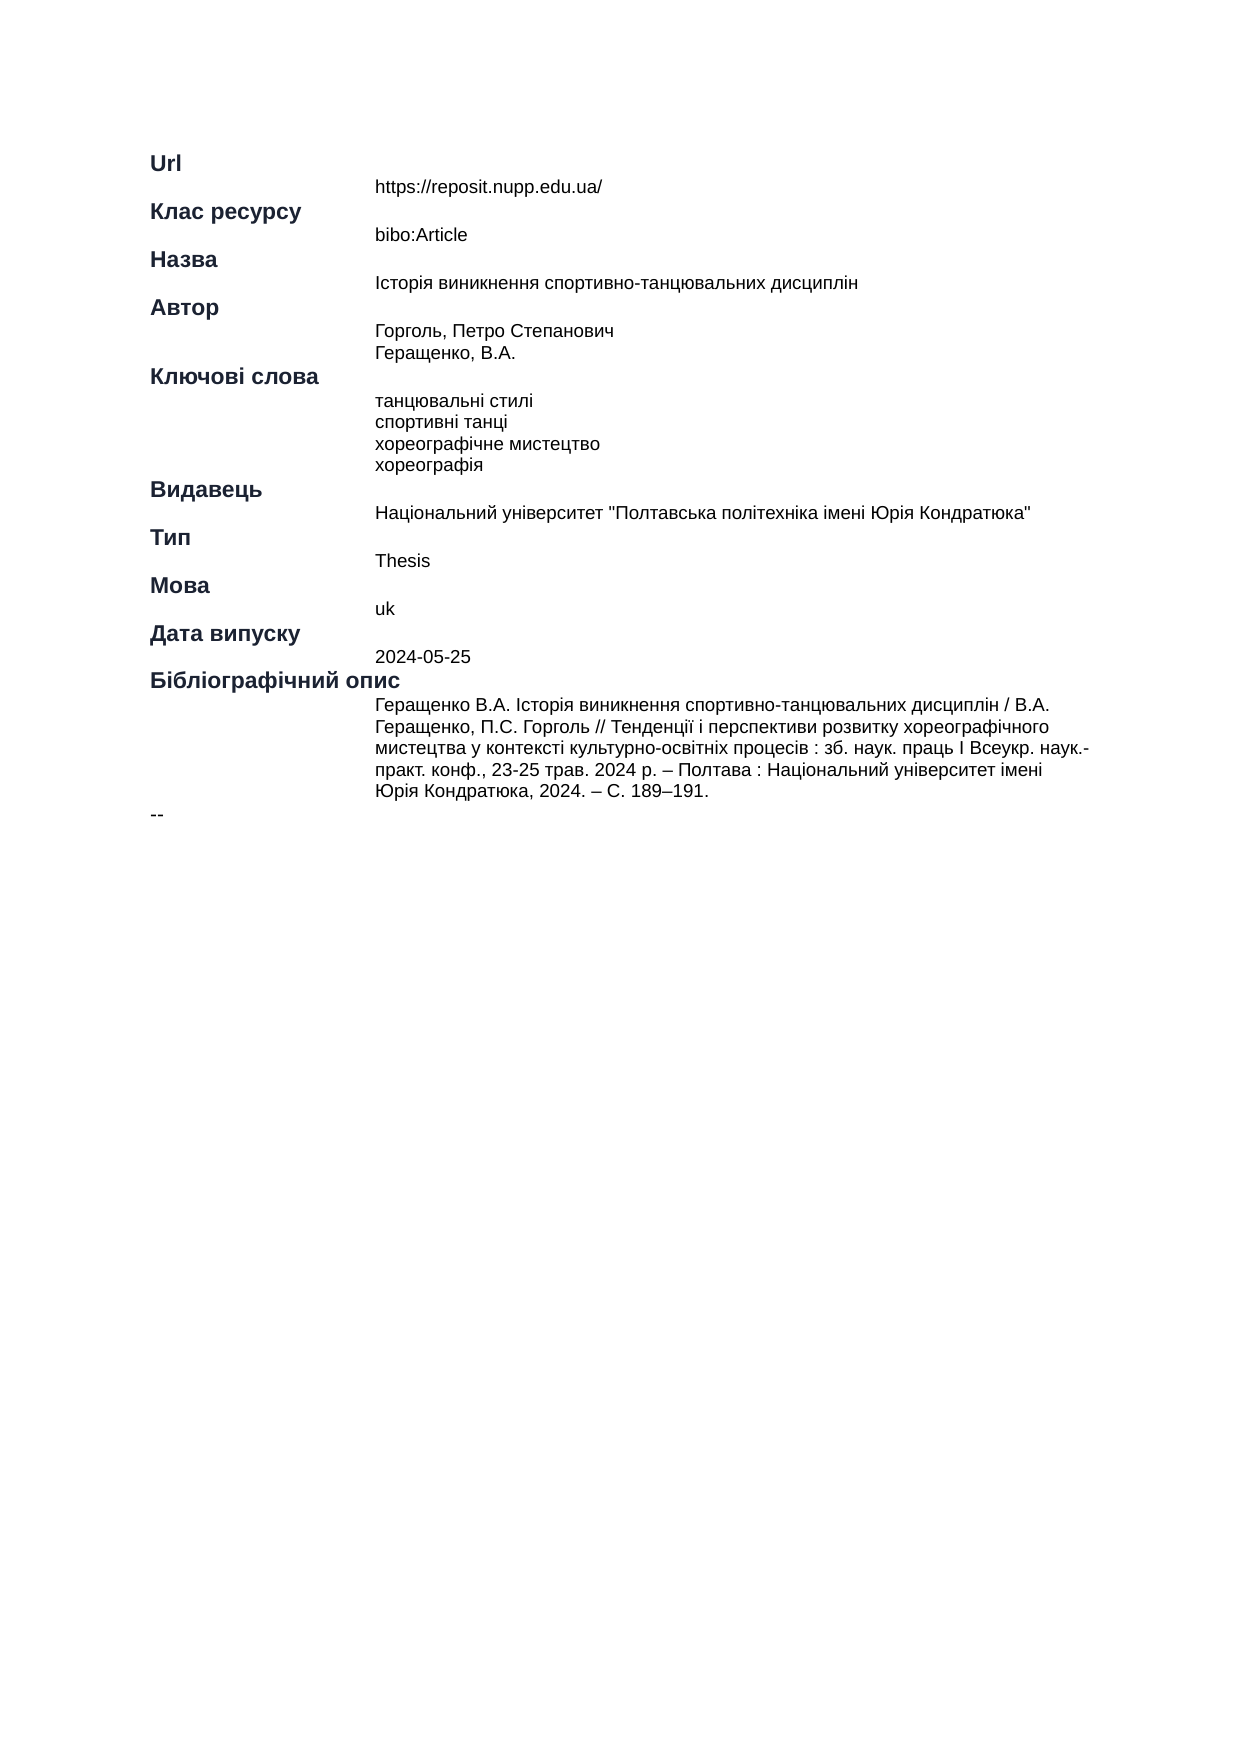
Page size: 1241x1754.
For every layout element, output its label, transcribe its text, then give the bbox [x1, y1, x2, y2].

text -- [150, 802, 1090, 826]
text Геращенко В.А. Історія виникнення спортивно-танцювальних дисциплін / В.А. Геращенко, П.С. Горголь // Тенденції і перспективи розвитку хореографічного мистецтва у контексті культурно-освітніх процесів : зб. наук. праць I Всеукр. наук.-практ. конф., 23-25 трав. 2024 р. – Полтава : Національний університет імені Юрія Кондратюка, 2024. – С. 189–191. [375, 694, 1090, 802]
text Клас ресурсу [150, 198, 1090, 224]
text Ключові слова [150, 363, 1090, 389]
text https://reposit.nupp.edu.ua/ [375, 176, 1090, 198]
text Бібліографічний опис [150, 667, 1090, 694]
text uk [375, 598, 1090, 619]
text танцювальні стилі [375, 389, 1090, 411]
text спортивні танці [375, 411, 1090, 433]
text Thesis [375, 550, 1090, 572]
text Національний університет "Полтавська політехніка імені Юрія Кондратюка" [375, 502, 1090, 524]
text Url [150, 150, 1090, 176]
text Автор [150, 294, 1090, 320]
text Тип [150, 524, 1090, 550]
text Дата випуску [150, 619, 1090, 646]
text Геращенко, В.А. [375, 342, 1090, 363]
text хореографічне мистецтво [375, 433, 1090, 454]
text Видавець [150, 476, 1090, 502]
text Історія виникнення спортивно-танцювальних дисциплін [375, 272, 1090, 294]
text 2024-05-25 [375, 646, 1090, 667]
text хореографія [375, 454, 1090, 476]
text bibo:Article [375, 224, 1090, 246]
text Горголь, Петро Степанович [375, 320, 1090, 342]
text Мова [150, 572, 1090, 598]
text Назва [150, 246, 1090, 272]
